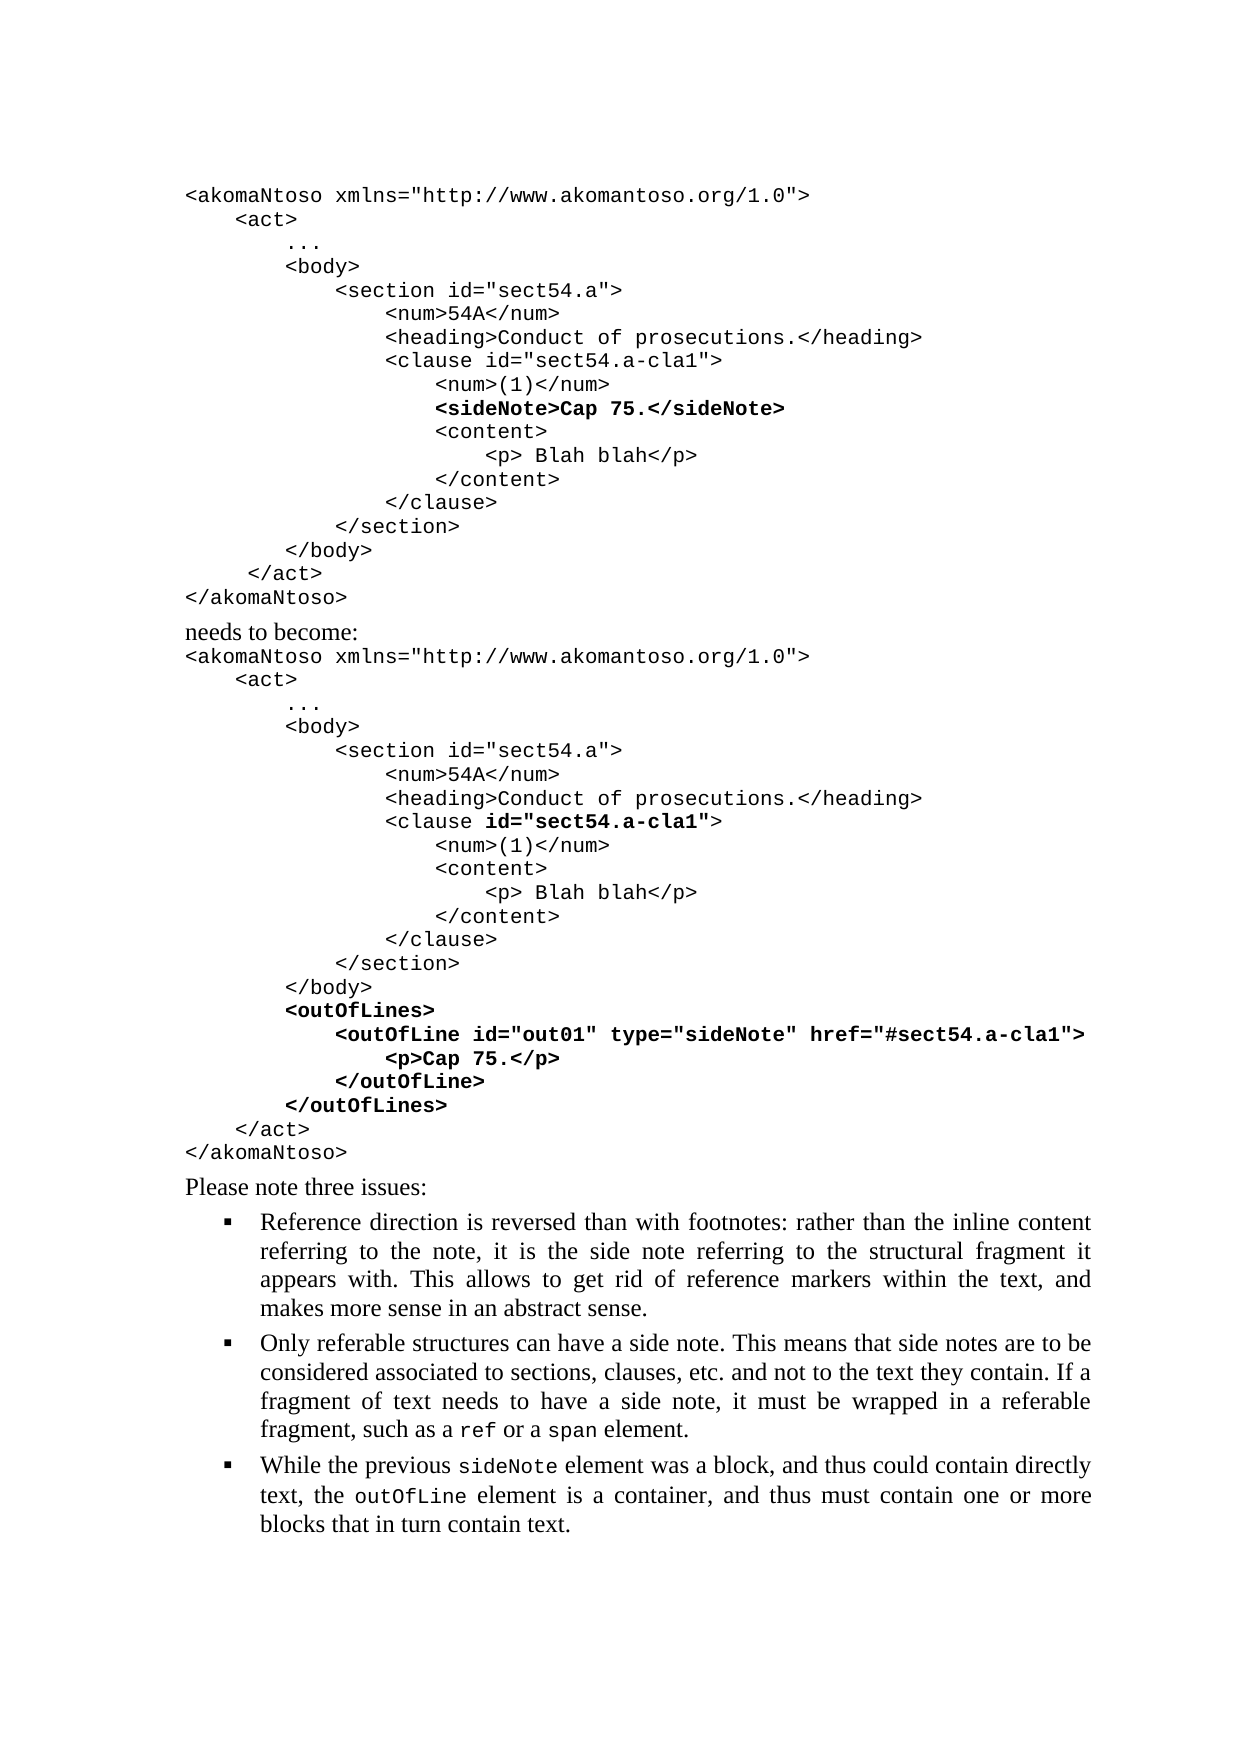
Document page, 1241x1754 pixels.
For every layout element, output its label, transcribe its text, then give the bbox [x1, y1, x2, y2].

text <act> [148, 209, 1092, 232]
text <outOfLine id="out01" type="sideNote" href="#sect54.a-cla1"> [148, 1024, 1092, 1048]
text ... [148, 232, 1092, 256]
text </clause> [148, 492, 1092, 516]
text <content> [148, 421, 1092, 445]
text needs to become: [148, 617, 1092, 646]
text </body> [148, 540, 1092, 563]
text Please note three issues: [148, 1172, 1092, 1201]
text </body> [148, 977, 1092, 1000]
text </section> [148, 516, 1092, 540]
text <p> Blah blah</p> [148, 882, 1092, 906]
text </section> [148, 953, 1092, 977]
text <clause id="sect54.a-cla1"> [148, 811, 1092, 835]
text <sideNote>Cap 75.</sideNote> [148, 398, 1092, 421]
text <akomaNtoso xmlns="http://www.akomantoso.org/1.0"> [148, 646, 1092, 669]
text <body> [148, 717, 1092, 740]
text <num>(1)</num> [148, 835, 1092, 858]
text <num>54A</num> [148, 303, 1092, 327]
text </act> [148, 563, 1092, 587]
text <num>(1)</num> [148, 374, 1092, 398]
text <akomaNtoso xmlns="http://www.akomantoso.org/1.0"> [148, 185, 1092, 209]
text <section id="sect54.a"> [148, 279, 1092, 303]
text <heading>Conduct of prosecutions.</heading> [148, 787, 1092, 811]
text <heading>Conduct of prosecutions.</heading> [148, 327, 1092, 351]
text <body> [148, 256, 1092, 279]
text </akomaNtoso> [148, 1142, 1092, 1166]
text </akomaNtoso> [148, 587, 1092, 611]
text <content> [148, 858, 1092, 882]
list Only referable structures can have a side note. This means that side notes are to be considered associated to sections, clauses, etc. and not to the text they contain. If a fragment of text needs to have a side note, it must be wrapped in a referable fragment, such as a ref or a span element. [222, 1328, 1092, 1444]
text <num>54A</num> [148, 764, 1092, 787]
text </content> [148, 906, 1092, 929]
text <p>Cap 75.</p> [148, 1048, 1092, 1071]
text <p> Blah blah</p> [148, 445, 1092, 469]
text </clause> [148, 929, 1092, 953]
text <clause id="sect54.a-cla1"> [148, 351, 1092, 374]
text </act> [148, 1118, 1092, 1142]
text </content> [148, 469, 1092, 492]
text <outOfLines> [148, 1000, 1092, 1024]
text </outOfLines> [148, 1095, 1092, 1118]
text <act> [148, 669, 1092, 693]
text <section id="sect54.a"> [148, 740, 1092, 764]
list While the previous sideNote element was a block, and thus could contain directly text, the outOfLine element is a container, and thus must contain one or more blocks that in turn contain text. [222, 1450, 1092, 1538]
text </outOfLine> [148, 1071, 1092, 1095]
text ... [148, 693, 1092, 717]
list Reference direction is reversed than with footnotes: rather than the inline content referring to the note, it is the side note referring to the structural fragment it appears with. This allows to get rid of reference markers within the text, and makes more sense in an abstract sense. [222, 1207, 1092, 1322]
